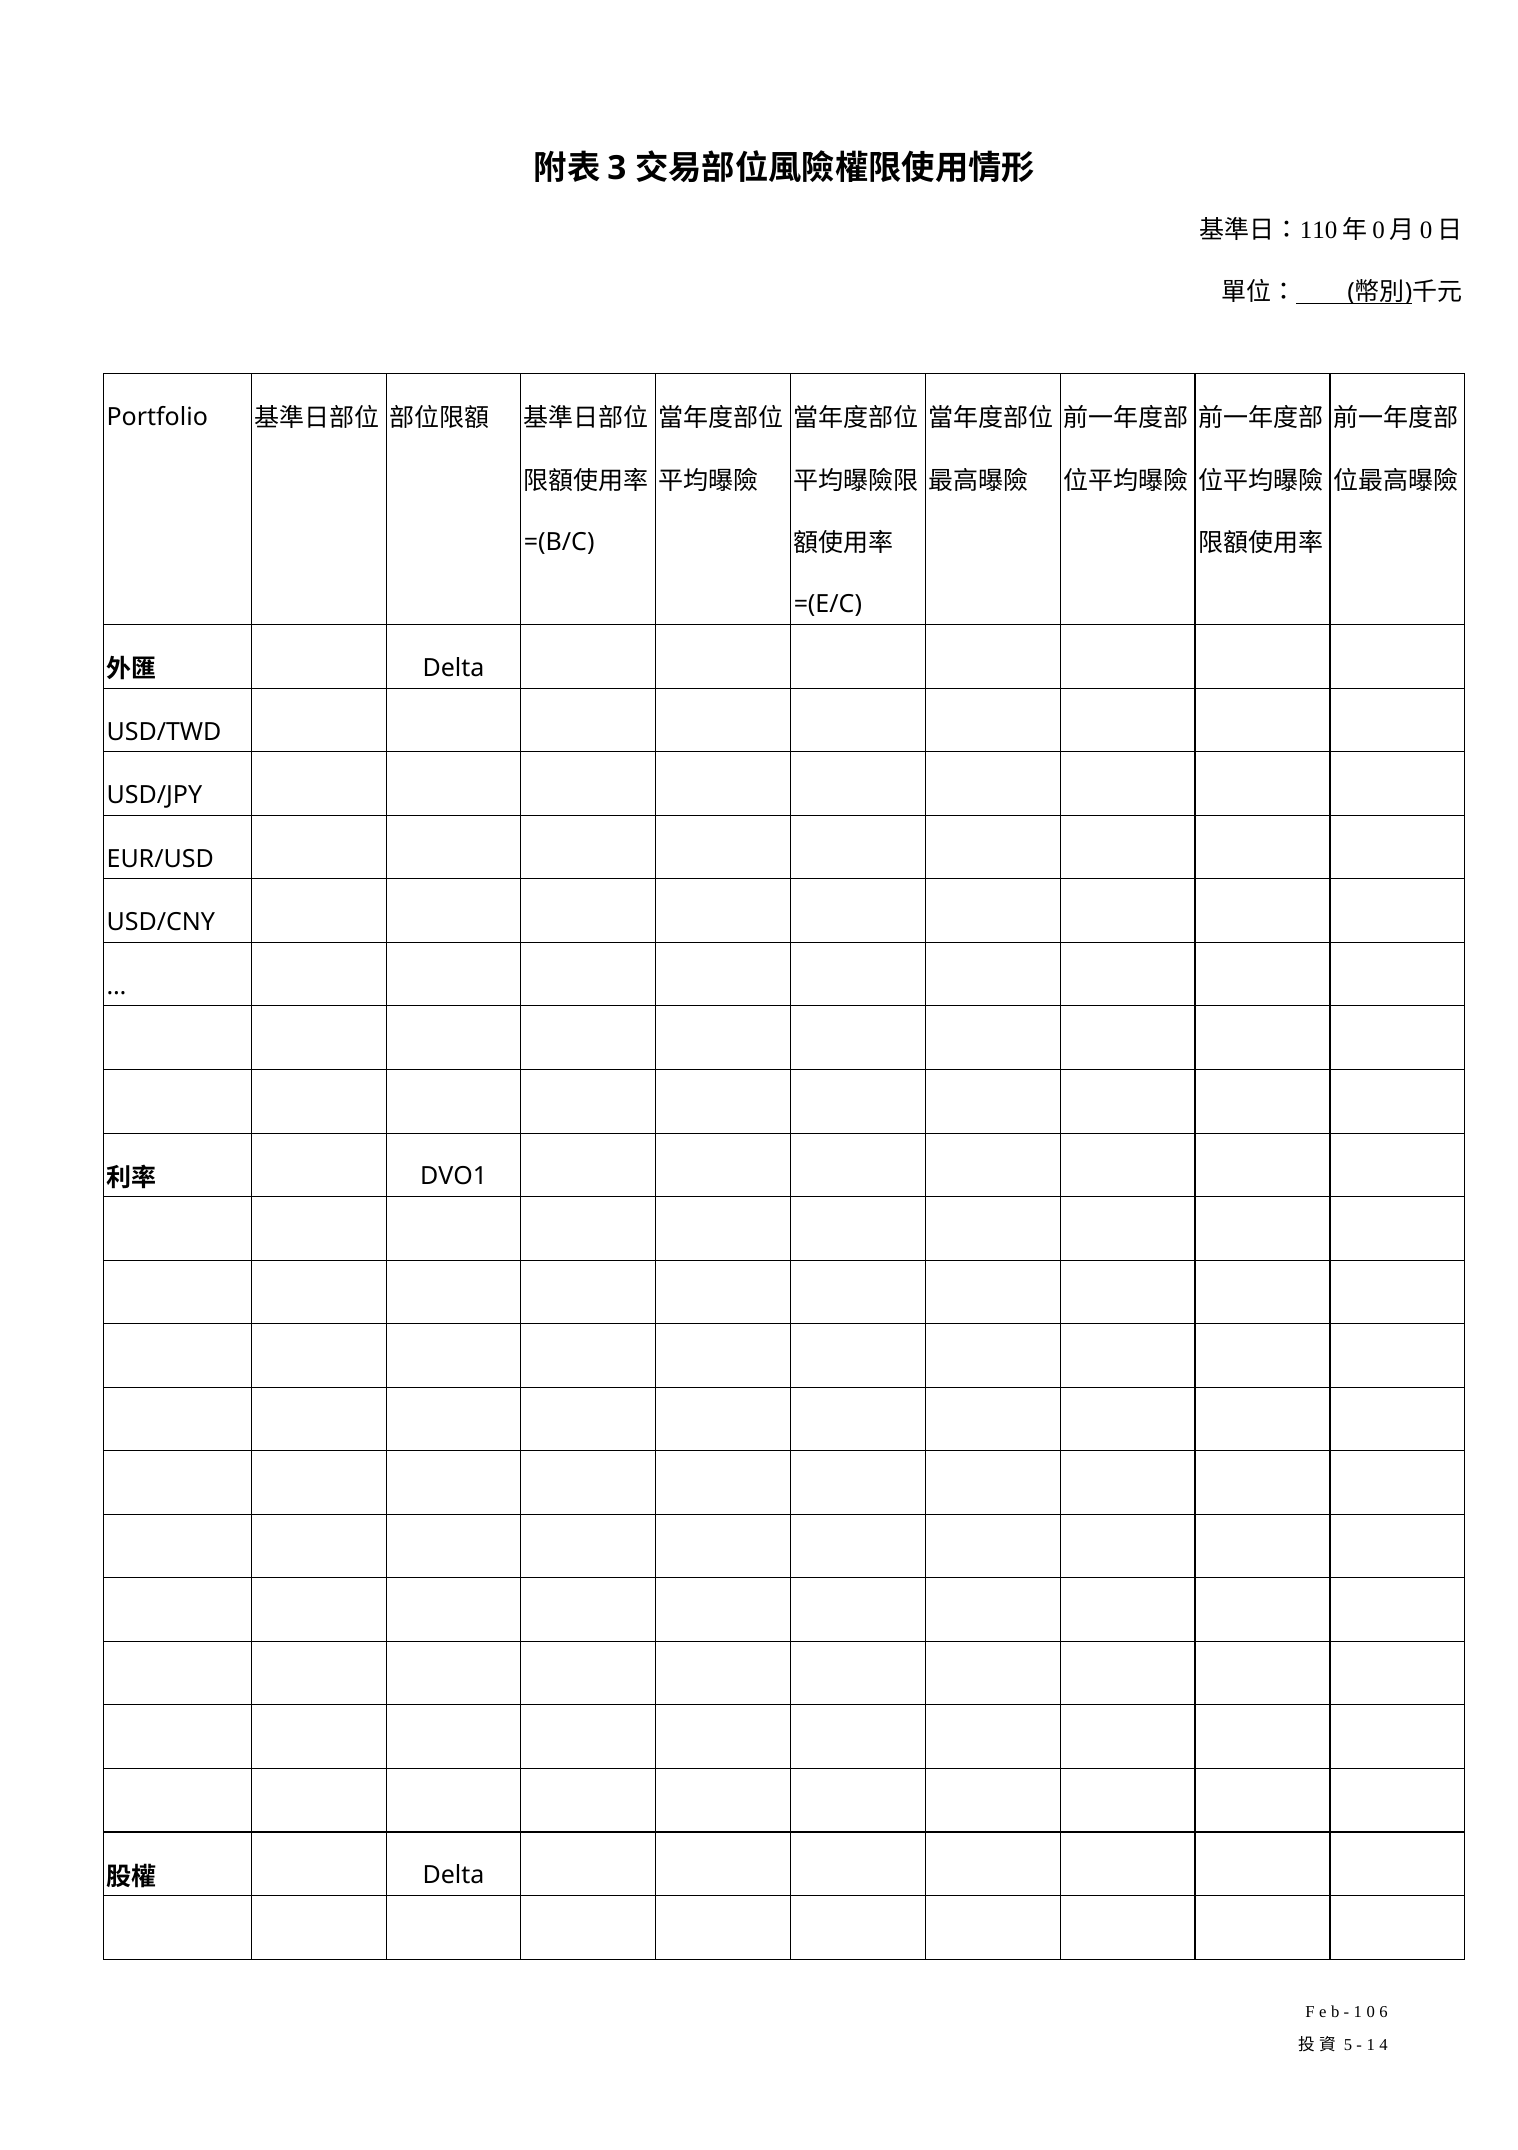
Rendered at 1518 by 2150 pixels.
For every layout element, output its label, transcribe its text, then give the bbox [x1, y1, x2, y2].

table_cell [104, 1769, 251, 1831]
table_cell [791, 1134, 925, 1196]
table_cell [1196, 625, 1329, 688]
table_cell [791, 1642, 925, 1704]
table_cell [387, 816, 520, 878]
table_cell [1331, 1515, 1464, 1577]
table_cell [1196, 1705, 1329, 1768]
table_cell [926, 879, 1060, 942]
table_cell [656, 1705, 790, 1768]
table_cell [252, 1388, 386, 1450]
table_cell [521, 1006, 655, 1069]
table_cell [1196, 1070, 1329, 1132]
table_cell [791, 752, 925, 815]
table_cell EUR/USD [104, 816, 251, 878]
table_cell [387, 1388, 520, 1450]
table_cell [1331, 1833, 1464, 1895]
table_cell [1061, 1705, 1194, 1768]
table_cell [1331, 1769, 1464, 1831]
table_cell [1331, 816, 1464, 878]
table_cell [1196, 1197, 1329, 1259]
table_cell [1061, 1388, 1194, 1450]
table_cell [387, 1769, 520, 1831]
table_cell [521, 1261, 655, 1323]
table_cell [656, 625, 790, 688]
table_cell USD/TWD [104, 689, 251, 751]
table_cell 基準日部位限額使用率=(B/C) [521, 374, 655, 624]
table_cell [1196, 1324, 1329, 1387]
table_cell [926, 1388, 1060, 1450]
table_cell [1061, 1833, 1194, 1895]
table_cell 前一年度部位最高曝險 [1331, 374, 1464, 624]
table_cell [926, 1451, 1060, 1514]
table_cell [104, 1705, 251, 1768]
table_cell [1331, 1134, 1464, 1196]
table_cell [926, 752, 1060, 815]
table_cell [521, 1388, 655, 1450]
table_cell 外匯 [104, 625, 251, 688]
table_cell [104, 1006, 251, 1069]
table_cell [1331, 1705, 1464, 1768]
table_cell [252, 752, 386, 815]
table_cell [1196, 1261, 1329, 1323]
table_cell [1196, 1642, 1329, 1704]
table_cell [791, 816, 925, 878]
table_cell [791, 1833, 925, 1895]
table_cell [656, 1261, 790, 1323]
table_cell [656, 1006, 790, 1069]
table_cell [104, 1197, 251, 1259]
table_cell [1331, 1896, 1464, 1958]
table_cell [387, 1324, 520, 1387]
table_cell [656, 1769, 790, 1831]
table_cell [656, 1642, 790, 1704]
table_cell Delta [387, 625, 520, 688]
table_cell [1061, 1896, 1194, 1958]
table_cell [791, 689, 925, 751]
table_cell [521, 1833, 655, 1895]
table_cell [252, 816, 386, 878]
table_cell [252, 1070, 386, 1132]
table_cell [1196, 1769, 1329, 1831]
table_cell 前一年度部位平均曝險 [1061, 374, 1194, 624]
table_cell [791, 1896, 925, 1958]
table_cell [521, 1642, 655, 1704]
table_cell [1331, 1451, 1464, 1514]
table_cell [1331, 1578, 1464, 1641]
table_cell [104, 1515, 251, 1577]
table_cell [1196, 1388, 1329, 1450]
table_cell [252, 943, 386, 1005]
table_cell [1331, 1070, 1464, 1132]
table_cell [926, 689, 1060, 751]
table_cell 利率 [104, 1134, 251, 1196]
table_cell [1061, 625, 1194, 688]
table_cell [926, 1070, 1060, 1132]
table_cell [926, 1324, 1060, 1387]
table_cell [1196, 1451, 1329, 1514]
table_cell [252, 1578, 386, 1641]
table_cell [252, 1705, 386, 1768]
table_cell [926, 1134, 1060, 1196]
table_cell [521, 1134, 655, 1196]
table_cell 股權 [104, 1833, 251, 1895]
table_cell [1331, 943, 1464, 1005]
table_cell [656, 1833, 790, 1895]
table_cell [656, 1515, 790, 1577]
table_cell [387, 1197, 520, 1259]
table_cell [387, 1070, 520, 1132]
table_cell [926, 1642, 1060, 1704]
table_cell [521, 752, 655, 815]
table_cell [104, 1324, 251, 1387]
table_cell [656, 752, 790, 815]
table_cell [791, 1578, 925, 1641]
table_cell [926, 1705, 1060, 1768]
table_cell [1061, 1197, 1194, 1259]
table_cell [656, 1324, 790, 1387]
table_cell [1331, 1006, 1464, 1069]
table_cell [252, 1197, 386, 1259]
table_cell [104, 1578, 251, 1641]
table_cell [791, 1197, 925, 1259]
table_cell [387, 752, 520, 815]
table_cell [1196, 752, 1329, 815]
table_cell [791, 1515, 925, 1577]
table_cell 當年度部位最高曝險 [926, 374, 1060, 624]
table_cell [521, 943, 655, 1005]
table_cell [1061, 1070, 1194, 1132]
table_cell [521, 1769, 655, 1831]
table_cell [521, 1197, 655, 1259]
table_cell USD/CNY [104, 879, 251, 942]
table_cell [387, 689, 520, 751]
table_cell [521, 1451, 655, 1514]
table_cell [387, 943, 520, 1005]
table_cell [521, 816, 655, 878]
table_cell [656, 1070, 790, 1132]
table_cell [521, 625, 655, 688]
table_cell [252, 625, 386, 688]
table_cell [656, 689, 790, 751]
table_cell DVO1 [387, 1134, 520, 1196]
table_cell [104, 1070, 251, 1132]
table_cell [1331, 1324, 1464, 1387]
table_cell [1331, 752, 1464, 815]
table_cell [1196, 879, 1329, 942]
table_cell 當年度部位平均曝險 [656, 374, 790, 624]
table_cell [791, 943, 925, 1005]
table_cell [656, 1578, 790, 1641]
table_cell [926, 1896, 1060, 1958]
table_cell [656, 1134, 790, 1196]
table_cell [1061, 1261, 1194, 1323]
table_cell [521, 1324, 655, 1387]
table_cell [1061, 689, 1194, 751]
table_cell 部位限額 [387, 374, 520, 624]
table_cell [926, 1197, 1060, 1259]
table_cell [926, 1261, 1060, 1323]
table_cell [791, 1070, 925, 1132]
table_cell [656, 1197, 790, 1259]
table_cell 前一年度部位平均曝險限額使用率 [1196, 374, 1329, 624]
table_cell [252, 1833, 386, 1895]
table_cell [387, 1006, 520, 1069]
table_cell [1331, 1197, 1464, 1259]
table_cell [387, 1642, 520, 1704]
table_header 附表3 交易部位風險權限使用情形 基準日：110年0月0日 單位： (幣別)千元 [104, 123, 1465, 373]
table_cell [926, 1833, 1060, 1895]
table_cell [1196, 1515, 1329, 1577]
table_cell [252, 1006, 386, 1069]
table_cell [1061, 1515, 1194, 1577]
table_cell [1196, 1833, 1329, 1895]
table_cell [387, 879, 520, 942]
table_cell [1061, 1134, 1194, 1196]
table_cell Delta [387, 1833, 520, 1895]
table_cell [1331, 1261, 1464, 1323]
table_cell [104, 1388, 251, 1450]
table_cell [656, 1896, 790, 1958]
table_cell [1331, 1642, 1464, 1704]
table_cell [1061, 1642, 1194, 1704]
table_cell [1331, 879, 1464, 942]
table_cell [1196, 689, 1329, 751]
table_cell 基準日部位 [252, 374, 386, 624]
table_cell [252, 1324, 386, 1387]
table_cell Portfolio [104, 374, 251, 624]
table_cell [521, 1705, 655, 1768]
table_cell [104, 1896, 251, 1958]
table_cell [252, 689, 386, 751]
table_cell [387, 1578, 520, 1641]
table_cell [521, 879, 655, 942]
table_cell [252, 1769, 386, 1831]
table_cell [387, 1451, 520, 1514]
table_cell 當年度部位平均曝險限額使用率=(E/C) [791, 374, 925, 624]
table_cell [1331, 689, 1464, 751]
table_cell [252, 879, 386, 942]
table_cell [791, 1006, 925, 1069]
table_cell [1196, 1578, 1329, 1641]
table_cell [926, 1769, 1060, 1831]
table_cell [521, 1578, 655, 1641]
table_cell [387, 1261, 520, 1323]
table_cell [926, 943, 1060, 1005]
table_cell [791, 625, 925, 688]
table_cell [252, 1134, 386, 1196]
table_cell [791, 1451, 925, 1514]
table_cell [1061, 1006, 1194, 1069]
table_cell [1196, 816, 1329, 878]
table_cell [252, 1451, 386, 1514]
table_cell [1061, 1324, 1194, 1387]
table_cell [521, 689, 655, 751]
table_cell [521, 1515, 655, 1577]
table_cell [1196, 943, 1329, 1005]
table_cell [104, 1261, 251, 1323]
table_cell [521, 1896, 655, 1958]
table_cell [791, 1769, 925, 1831]
table_cell [1331, 1388, 1464, 1450]
table_cell [656, 1451, 790, 1514]
table_cell [1061, 1769, 1194, 1831]
table_cell [791, 1705, 925, 1768]
table_cell [926, 625, 1060, 688]
table_cell USD/JPY [104, 752, 251, 815]
table_cell [656, 879, 790, 942]
table_cell [656, 816, 790, 878]
table_cell [104, 1642, 251, 1704]
table_cell [791, 1324, 925, 1387]
table_cell [1061, 943, 1194, 1005]
table_cell [387, 1515, 520, 1577]
table_cell [1061, 752, 1194, 815]
table_cell [1061, 1578, 1194, 1641]
table_cell [252, 1896, 386, 1958]
table_cell [791, 1261, 925, 1323]
table_cell [926, 1578, 1060, 1641]
table_cell [1331, 625, 1464, 688]
table_cell [521, 1070, 655, 1132]
table_cell [252, 1515, 386, 1577]
table_cell [252, 1642, 386, 1704]
table_cell [926, 816, 1060, 878]
table_cell [1061, 816, 1194, 878]
table_cell [387, 1896, 520, 1958]
table_cell [1196, 1006, 1329, 1069]
table_cell [1196, 1896, 1329, 1958]
table_cell [1061, 1451, 1194, 1514]
table_cell [791, 1388, 925, 1450]
table_cell [656, 1388, 790, 1450]
table_cell … [104, 943, 251, 1005]
table_cell [1196, 1134, 1329, 1196]
table_cell [926, 1006, 1060, 1069]
table_cell [252, 1261, 386, 1323]
table_cell [791, 879, 925, 942]
table_cell [104, 1451, 251, 1514]
table_cell [1061, 879, 1194, 942]
table_cell [656, 943, 790, 1005]
table_cell [387, 1705, 520, 1768]
table_cell [926, 1515, 1060, 1577]
